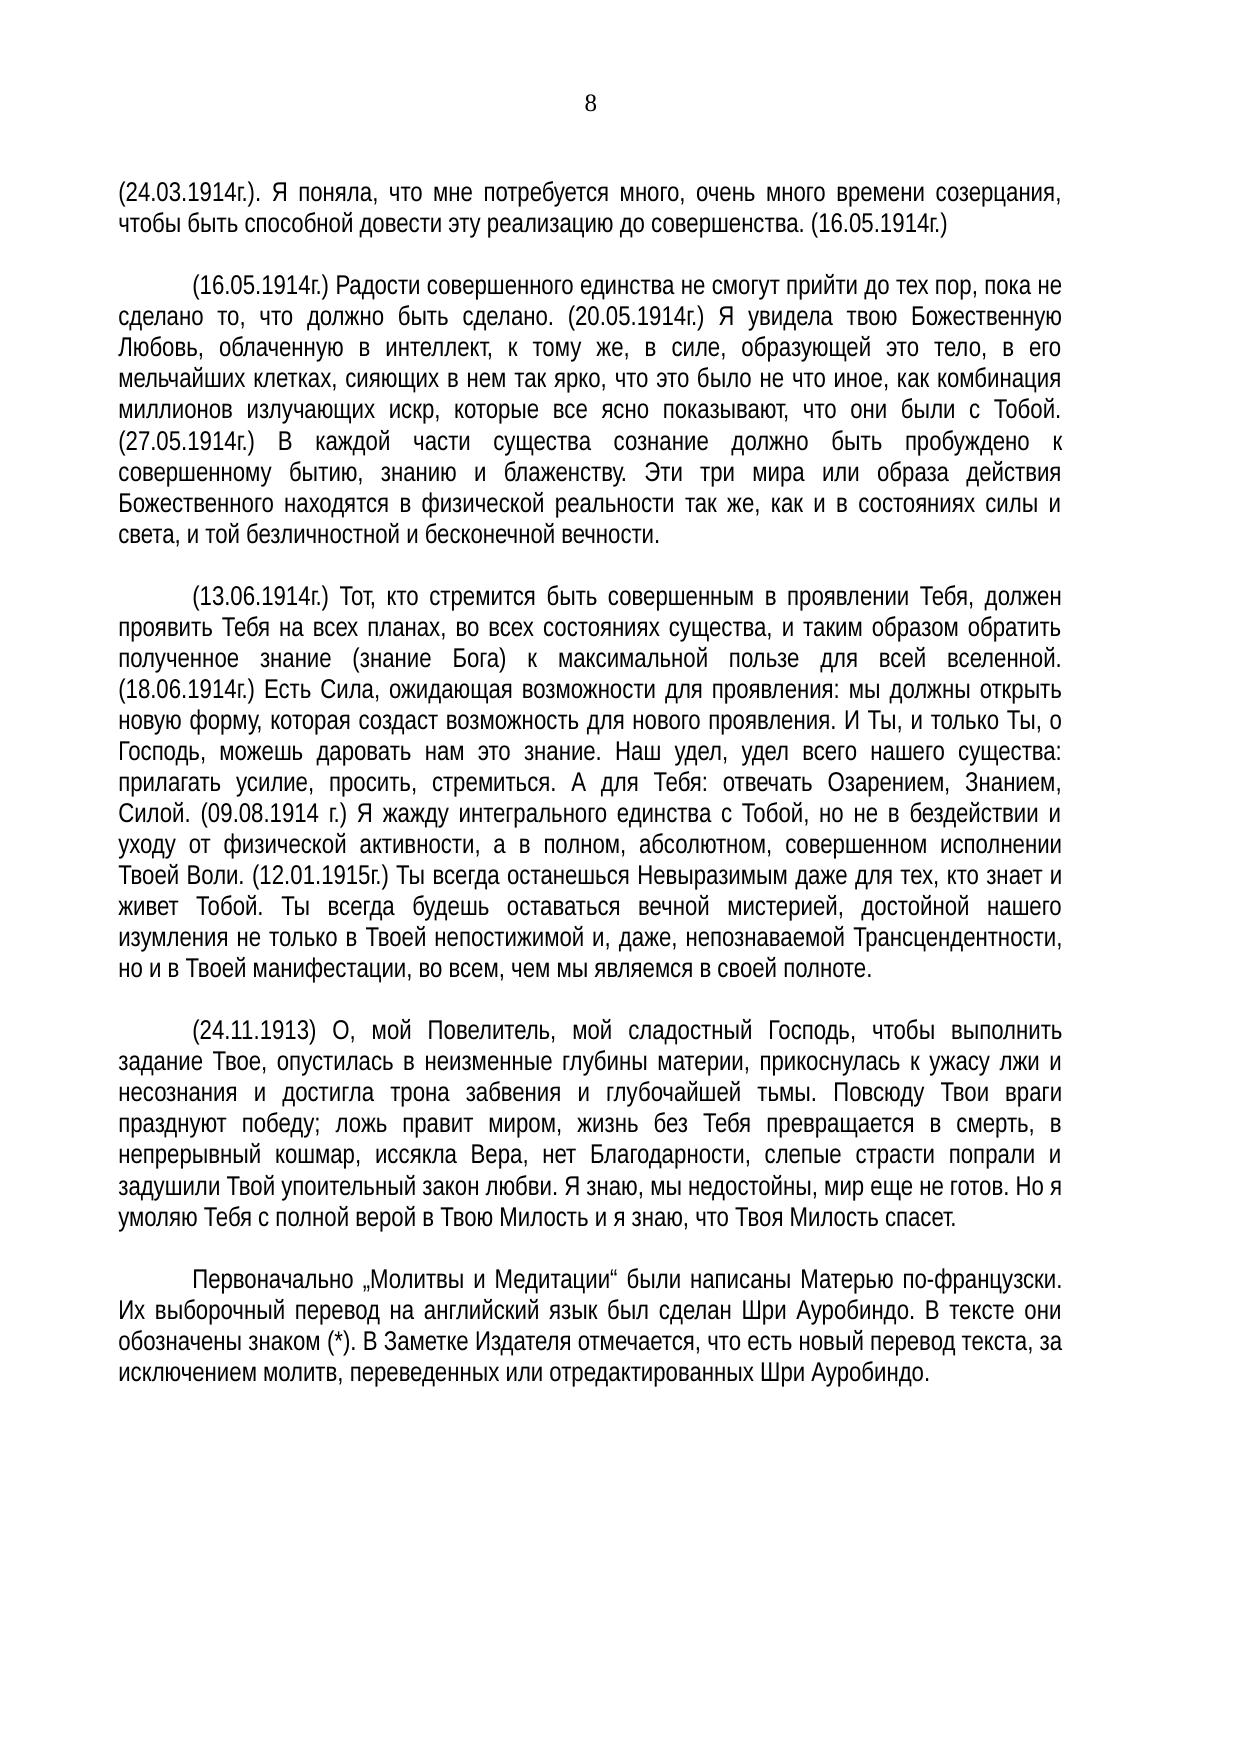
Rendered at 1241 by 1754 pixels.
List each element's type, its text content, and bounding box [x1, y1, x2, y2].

text (13.06.1914г.) Тот, кто стремится быть совершенным в проявлении Тебя, должен проявить Тебя на всех планах, во всех состояниях существа, и таким образом обратить полученное знание (знание Бога) к максимальной пользе для всей вселенной. (18.06.1914г.) Есть Сила, ожидающая возможности для проявления: мы должны открыть новую форму, которая создаст возможность для нового проявления. И Ты, и только Ты, о Господь, можешь даровать нам это знание. Наш удел, удел всего нашего существа: прилагать усилие, просить, стремиться. А для Тебя: отвечать Озарением, Знанием, Силой. (09.08.1914 г.) Я жажду интегрального единства с Тобой, но не в бездействии и уходу от физической активности, а в полном, абсолютном, совершенном исполнении Твоей Воли. (12.01.1915г.) Ты всегда останешься Невыразимым даже для тех, кто знает и живет Тобой. Ты всегда будешь оставаться вечной мистерией, достойной нашего изумления не только в Твоей непостижимой и, даже, непознаваемой Трансцендентности, но и в Твоей манифестации, во всем, чем мы являемся в своей полноте. [118, 580, 1063, 983]
text Первоначально „Молитвы и Медитации“ были написаны Матерью по-французски. Их выборочный перевод на английский язык был сделан Шри Ауробиндо. В тексте они обозначены знаком (*). В Заметке Издателя отмечается, что есть новый перевод текста, за исключением молитв, переведенных или отредактированных Шри Ауробиндо. [118, 1263, 1063, 1387]
text (16.05.1914г.) Радости совершенного единства не смогут прийти до тех пор, пока не сделано то, что должно быть сделано. (20.05.1914г.) Я увидела твою Божественную Любовь, облаченную в интеллект, к тому же, в силе, образующей это тело, в его мельчайших клетках, сияющих в нем так ярко, что это было не что иное, как комбинация миллионов излучающих искр, которые все ясно показывают, что они были с Тобой. (27.05.1914г.) В каждой части существа сознание должно быть пробуждено к совершенному бытию, знанию и блаженству. Эти три мира или образа действия Божественного находятся в физической реальности так же, как и в состояниях силы и света, и той безличностной и бесконечной вечности. [118, 269, 1063, 549]
text (24.11.1913) О, мой Повелитель, мой сладостный Господь, чтобы выполнить задание Твое, опустилась в неизменные глубины материи, прикоснулась к ужасу лжи и несознания и достигла трона забвения и глубочайшей тьмы. Повсюду Твои враги празднуют победу; ложь правит миром, жизнь без Тебя превращается в смерть, в непрерывный кошмар, иссякла Вера, нет Благодарности, слепые страсти попрали и задушили Твой упоительный закон любви. Я знаю, мы недостойны, мир еще не готов. Но я умоляю Тебя с полной верой в Твою Милость и я знаю, что Твоя Милость спасет. [118, 1014, 1063, 1232]
text (24.03.1914г.). Я поняла, что мне потребуется много, очень много времени созерцания, чтобы быть способной довести эту реализацию до совершенства. (16.05.1914г.) [118, 176, 1063, 238]
